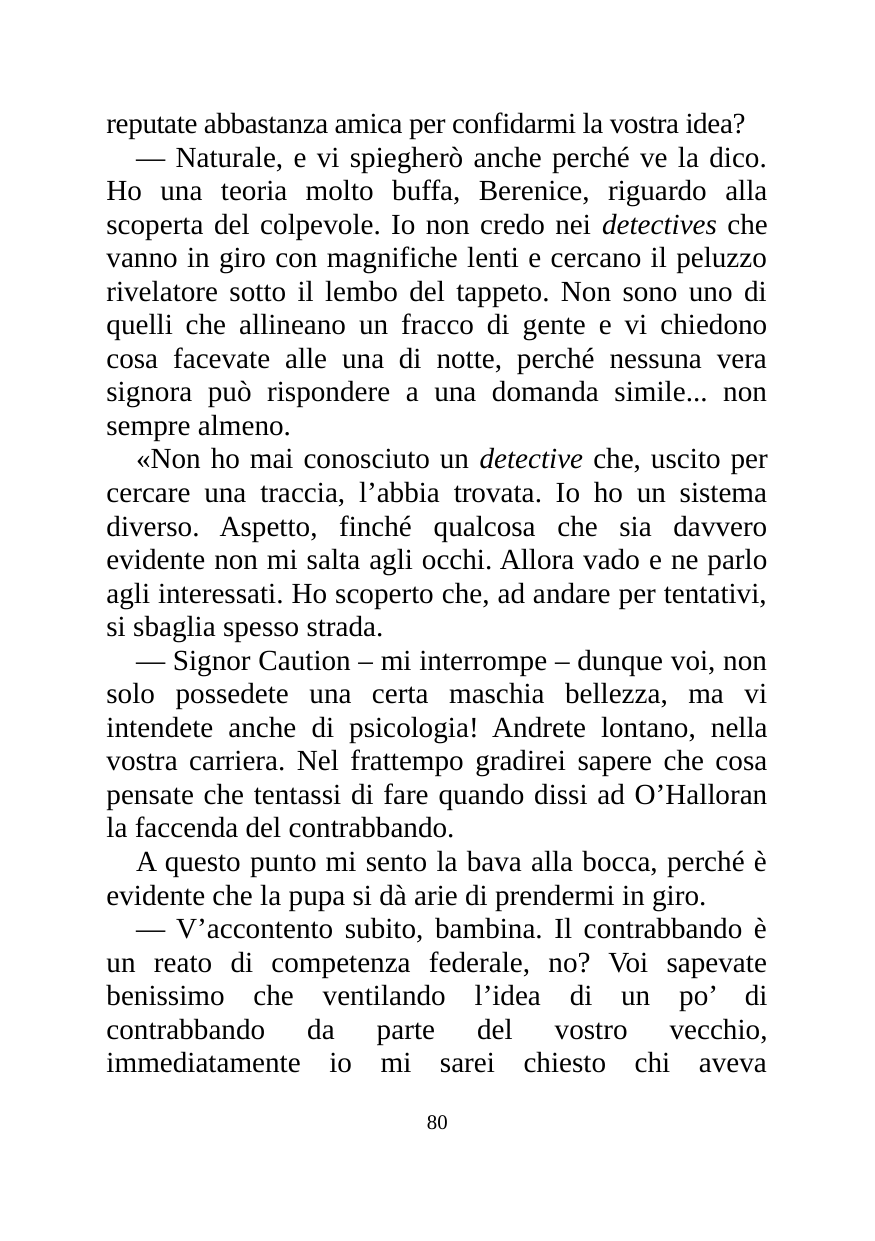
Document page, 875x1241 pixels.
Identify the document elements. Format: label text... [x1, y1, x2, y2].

text «Non ho mai conosciuto un detective che, uscito per cercare una traccia, l’abbia trovata. Io ho un sistema diverso. Aspetto, finché qualcosa che sia davvero evidente non mi salta agli occhi. Allora vado e ne parlo agli interessati. Ho scoperto che, ad andare per tentativi, si sbaglia spesso strada. [106, 442, 768, 643]
text reputate abbastanza amica per confidarmi la vostra idea? [106, 106, 768, 140]
text — Naturale, e vi spiegherò anche perché ve la dico. Ho una teoria molto buffa, Berenice, riguardo alla scoperta del colpevole. Io non credo nei detectives che vanno in giro con magnifiche lenti e cercano il peluzzo rivelatore sotto il lembo del tappeto. Non sono uno di quelli che allineano un fracco di gente e vi chiedono cosa facevate alle una di notte, perché nessuna vera signora può rispondere a una domanda simile... non sempre almeno. [106, 140, 768, 442]
text — V’accontento subito, bambina. Il contrabbando è un reato di competenza federale, no? Voi sapevate benissimo che ventilando l’idea di un po’ di contrabbando da parte del vostro vecchio, immediatamente io mi sarei chiesto chi aveva [106, 911, 768, 1079]
text — Signor Caution – mi interrompe – dunque voi, non solo possedete una certa maschia bellezza, ma vi intendete anche di psicologia! Andrete lontano, nella vostra carriera. Nel frattempo gradirei sapere che cosa pensate che tentassi di fare quando dissi ad O’Halloran la faccenda del contrabbando. [106, 643, 768, 844]
text A questo punto mi sento la bava alla bocca, perché è evidente che la pupa si dà arie di prendermi in giro. [106, 844, 768, 911]
